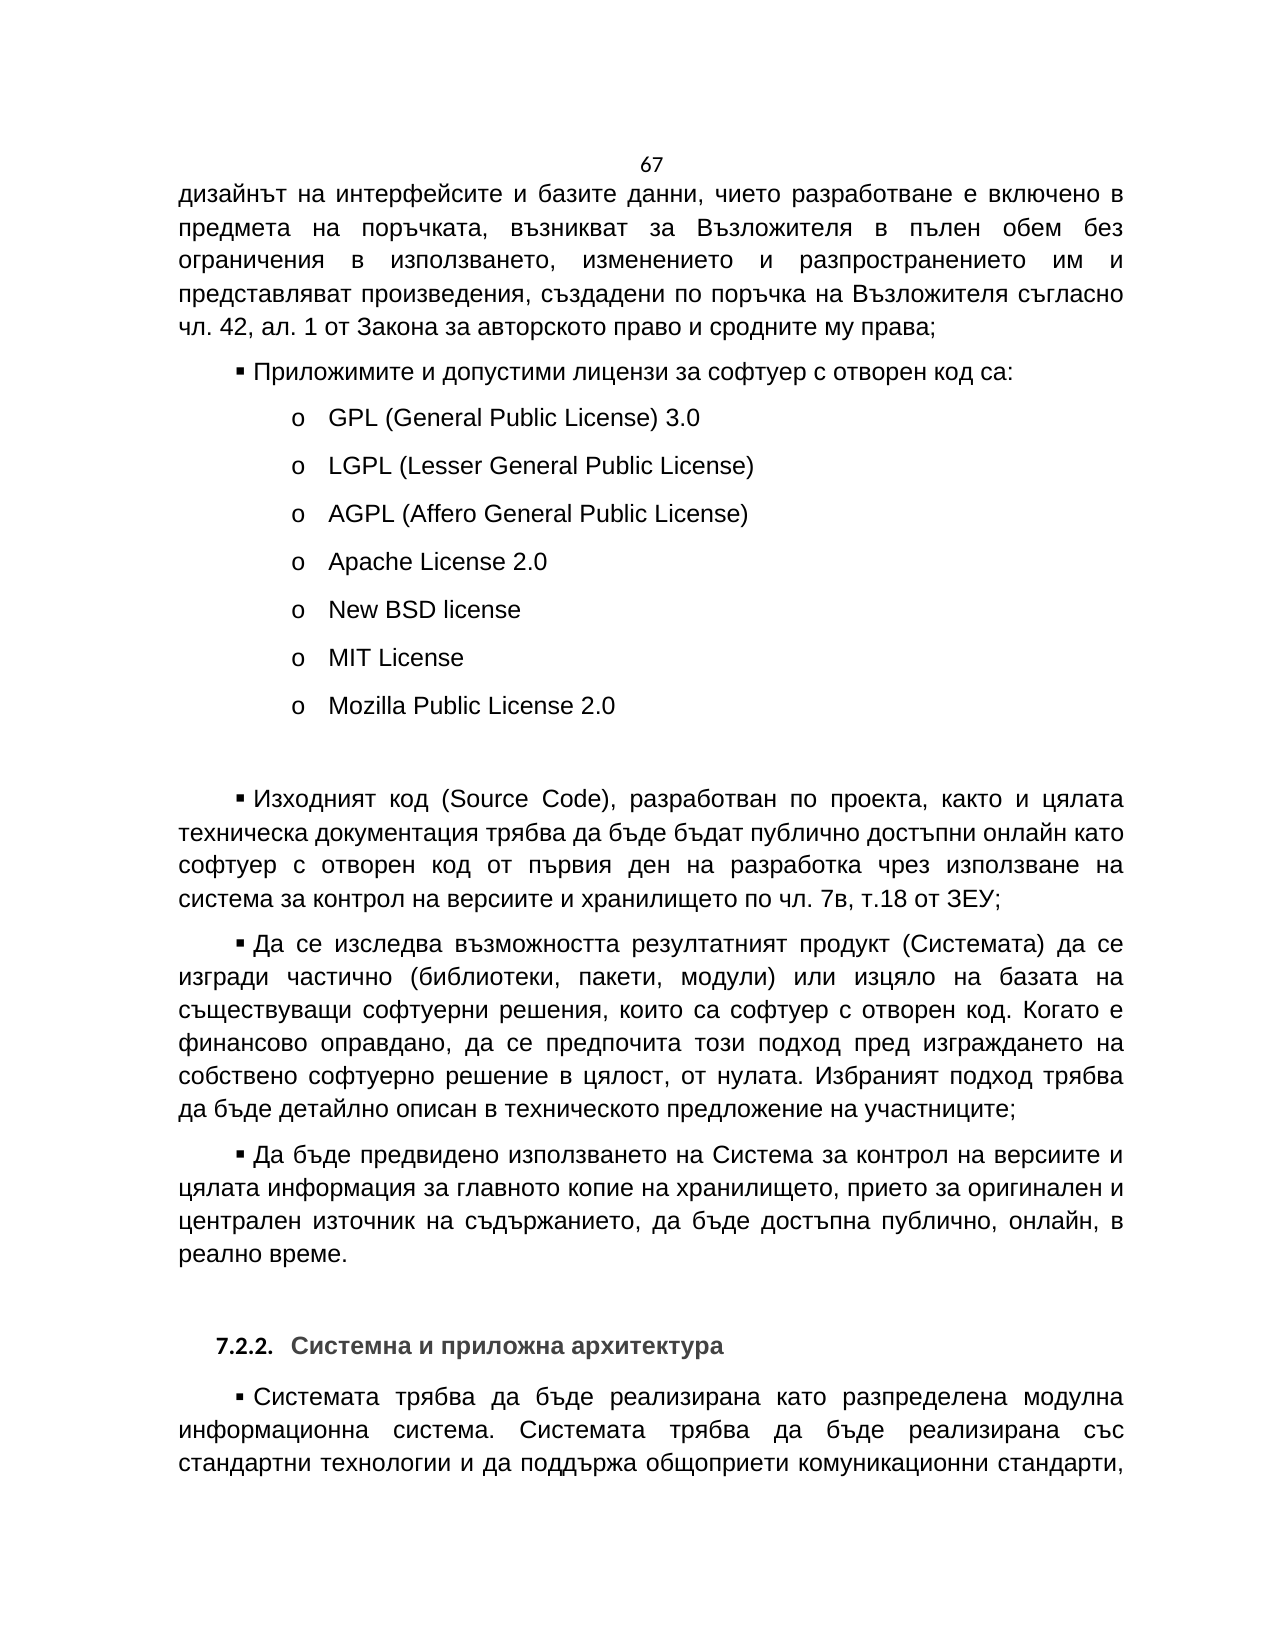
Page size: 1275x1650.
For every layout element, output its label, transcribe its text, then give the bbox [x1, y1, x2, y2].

list Mozilla Public License 2.0 [291, 691, 1125, 722]
list AGPL (Affero General Public License) [291, 499, 1125, 530]
list GPL (General Public License) 3.0 [291, 403, 1125, 434]
list Изходният код (Source Code), разработван по проекта, както и цялата техническа документация трябва да бъде бъдат публично достъпни онлайн като софтуер с отворен код от първия ден на разработка чрез използване на система за контрол на версиите и хранилището по чл. 7в, т.18 от ЗЕУ; [178, 784, 1125, 912]
list Системата трябва да бъде реализирана като разпределена модулна информационна система. Системата трябва да бъде реализирана със стандартни технологии и да поддържа общоприети комуникационни стандарти, [178, 1382, 1125, 1476]
list LGPL (Lesser General Public License) [291, 451, 1125, 482]
subtitle Системна и приложна архитектура [216, 1330, 1125, 1361]
list Apache License 2.0 [291, 547, 1125, 578]
list New BSD license [291, 595, 1125, 626]
list Приложимите и допустими лицензи за софтуер с отворен код са: [178, 357, 1125, 386]
list Да бъде предвидено използването на Система за контрол на версиите и цялата информация за главното копие на хранилището, прието за оригинален и централен източник на съдържанието, да бъде достъпна публично, онлайн, в реално време. [178, 1140, 1125, 1268]
list дизайнът на интерфейсите и базите данни, чието разработване е включено в предмета на поръчката, възникват за Възложителя в пълен обем без ограничения в използването, изменението и разпространението им и представляват произведения, създадени по поръчка на Възложителя съгласно чл. 42, ал. 1 от Закона за авторското право и сродните му права; [178, 179, 1125, 340]
list MIT License [291, 643, 1125, 674]
list Да се изследва възможността резултатният продукт (Системата) да се изгради частично (библиотеки, пакети, модули) или изцяло на базата на съществуващи софтуерни решения, които са софтуер с отворен код. Когато е финансово оправдано, да се предпочита този подход пред изграждането на собствено софтуерно решение в цялост, от нулата. Избраният подход трябва да бъде детайлно описан в техническото предложение на участниците; [178, 929, 1125, 1123]
